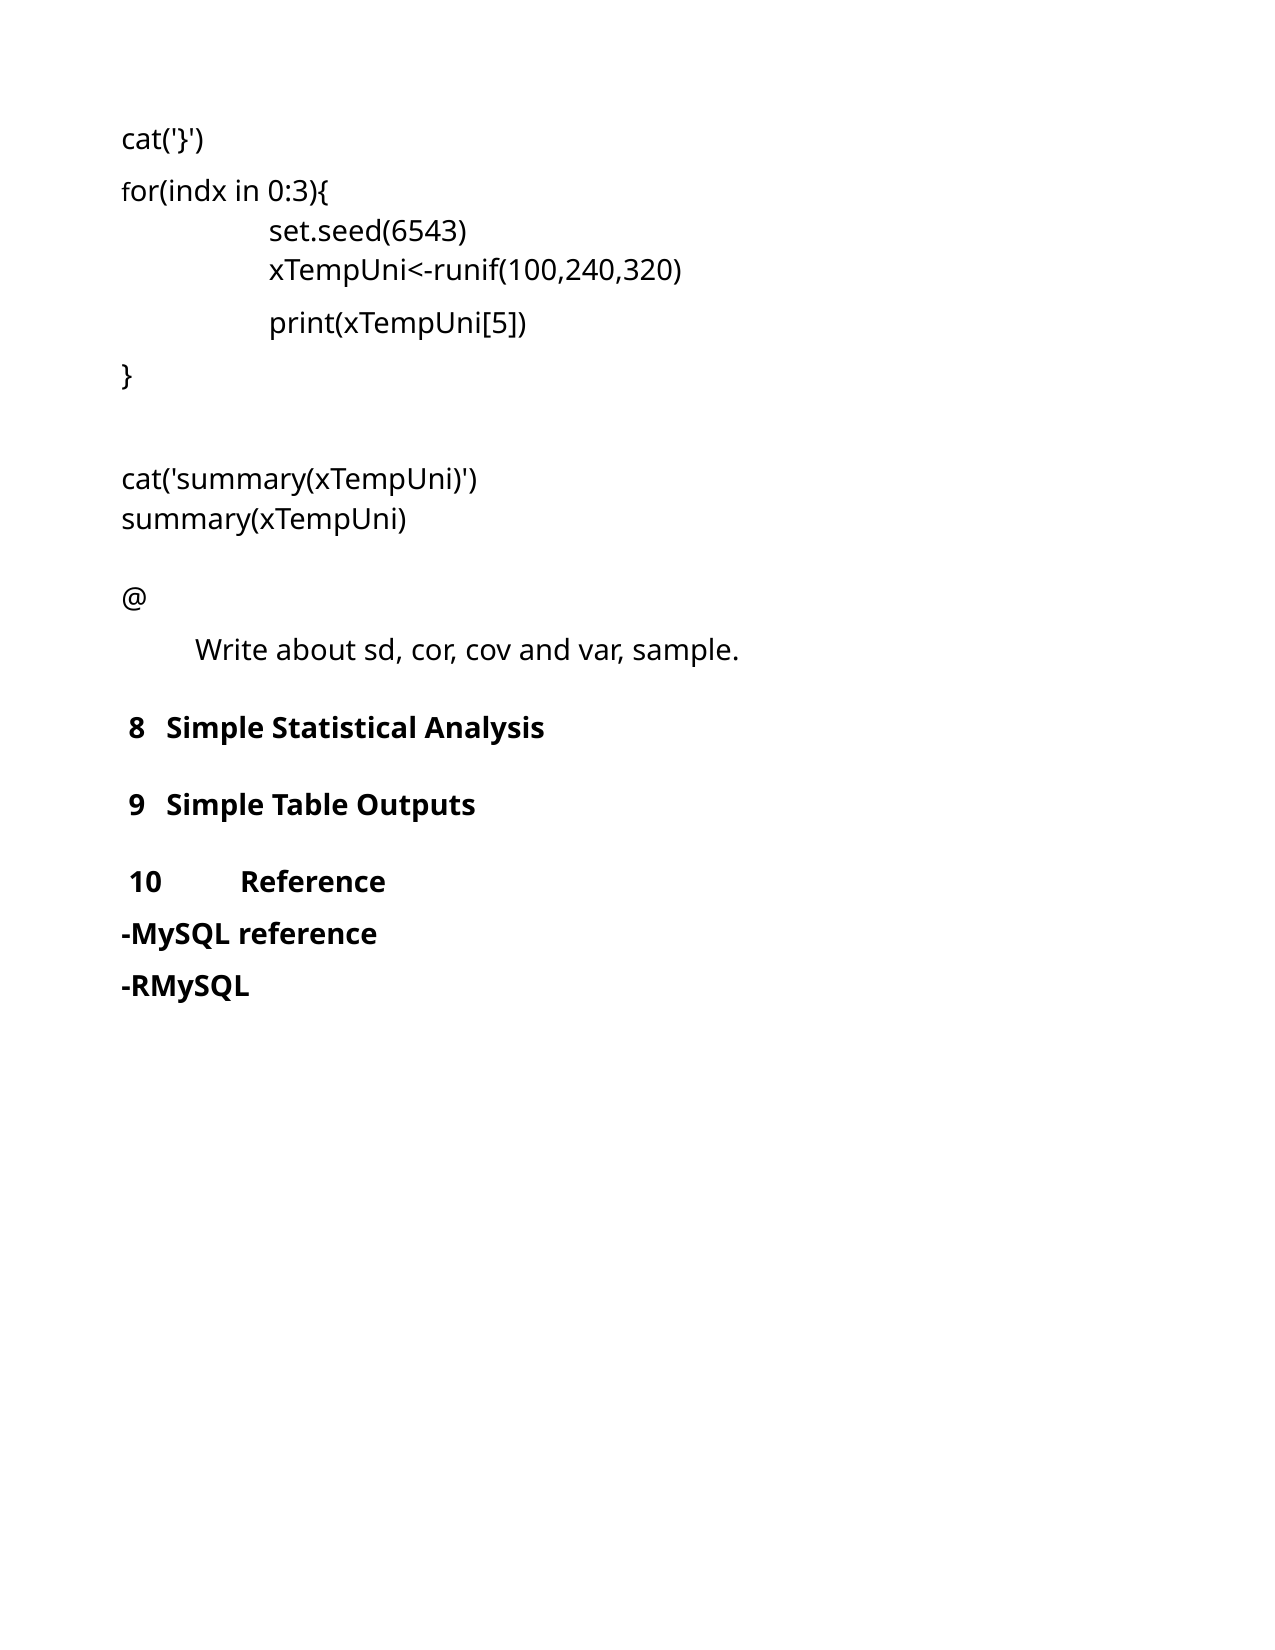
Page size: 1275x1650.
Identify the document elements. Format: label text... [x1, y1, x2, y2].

text cat('summary(xTempUni)') [121, 458, 1158, 498]
subtitle Reference [121, 861, 1158, 901]
text set.seed(6543) [121, 210, 1158, 250]
subtitle Simple Table Outputs [121, 784, 1158, 824]
text @ [121, 577, 1158, 617]
text print(xTempUni[5]) [121, 302, 1158, 342]
text xTempUni<-runif(100,240,320) [121, 250, 1158, 289]
text Write about sd, cor, cov and var, sample. [121, 630, 1158, 669]
subtitle Simple Statistical Analysis [121, 707, 1158, 747]
text -RMySQL [121, 966, 1158, 1005]
text for(indx in 0:3){ [121, 170, 1158, 210]
text summary(xTempUni) [121, 498, 1158, 538]
text -MySQL reference [121, 913, 1158, 953]
text } [121, 354, 1158, 394]
text cat('}') [121, 118, 1158, 158]
